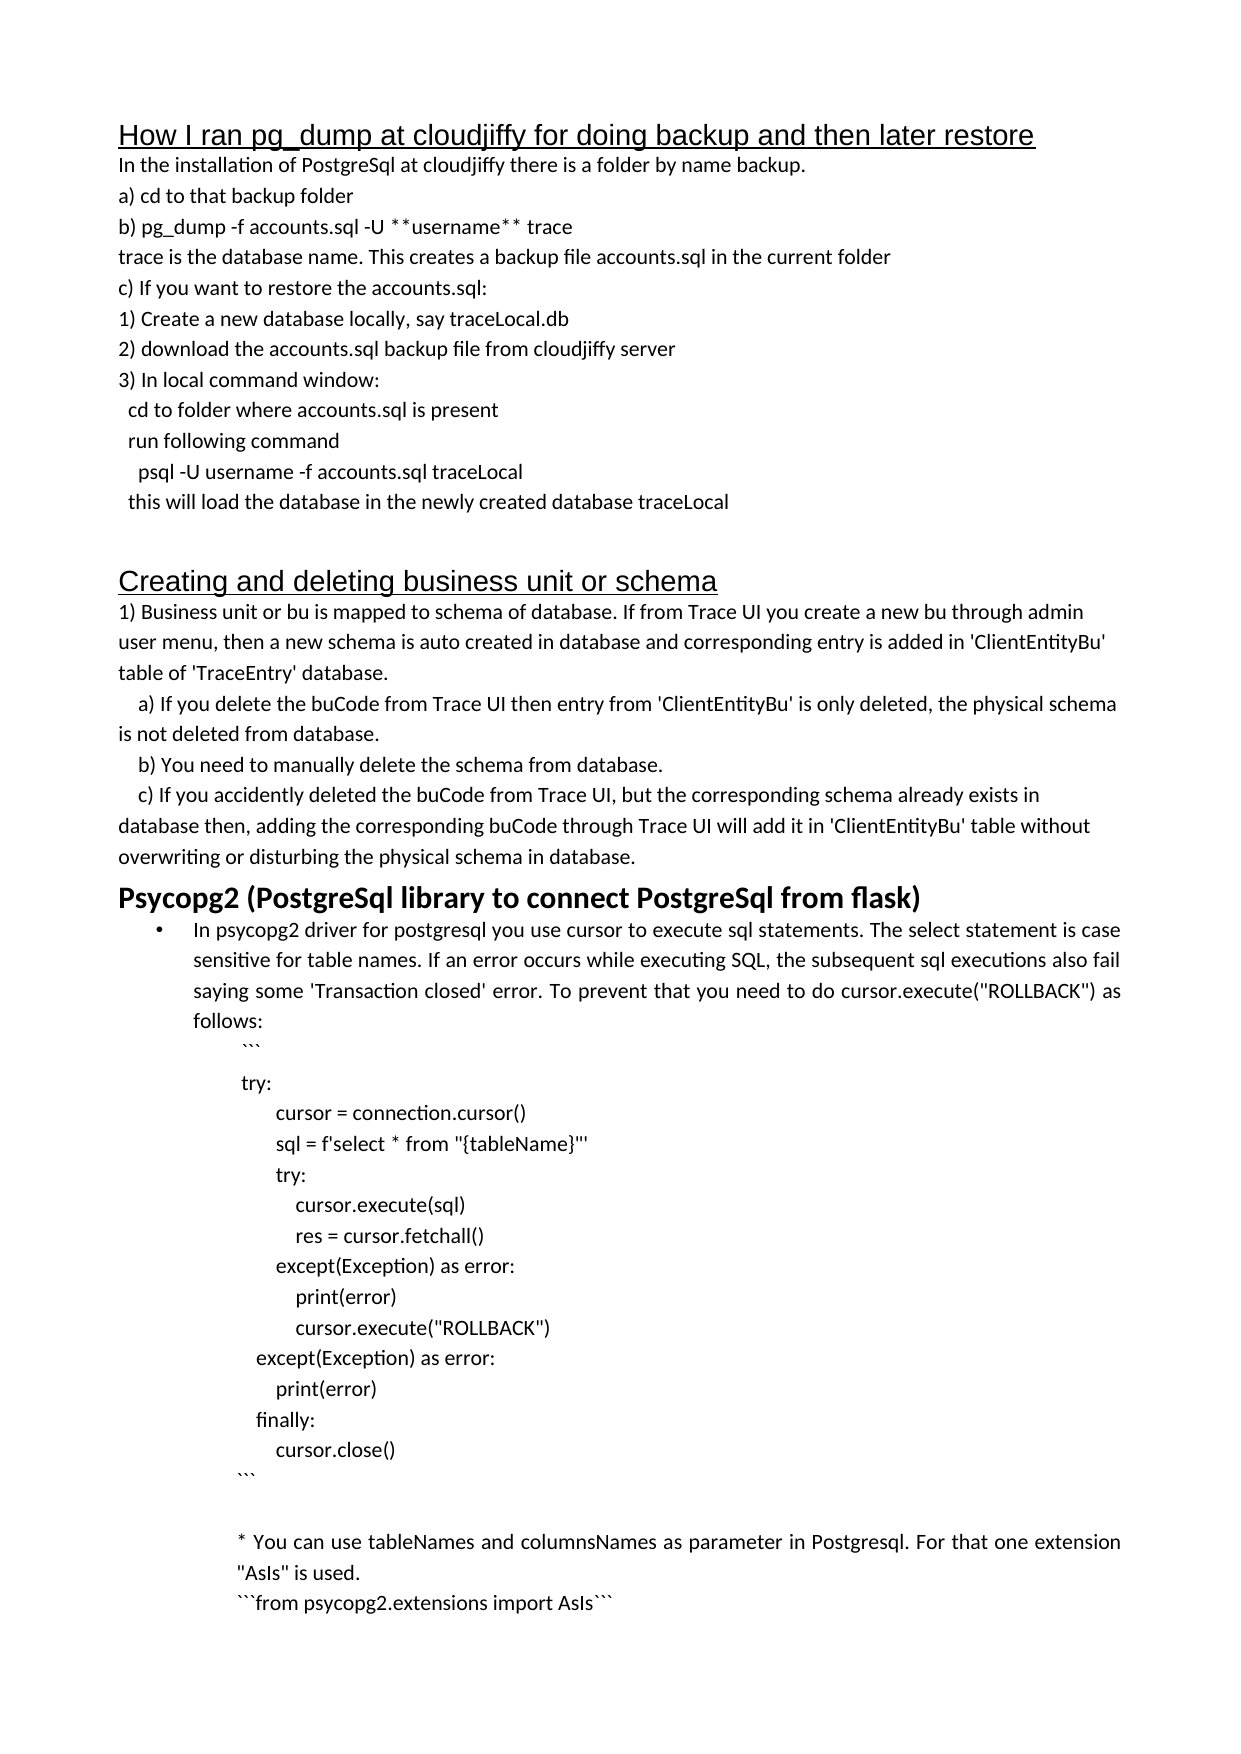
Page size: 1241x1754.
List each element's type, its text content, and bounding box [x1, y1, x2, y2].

text psql -U username -f accounts.sql traceLocal [118, 458, 1122, 484]
text res = cursor.fetchall() [236, 1222, 1122, 1249]
text a) cd to that backup folder [118, 182, 1122, 209]
subtitle How I ran pg_dump at cloudjiffy for doing backup and then later restore [118, 118, 1122, 152]
subtitle Creating and deleting business unit or schema [118, 564, 1122, 598]
text 2) download the accounts.sql backup file from cloudjiffy server [118, 335, 1122, 362]
text sql = f'select * from "{tableName}"' [236, 1130, 1122, 1157]
text print(error) [236, 1283, 1122, 1310]
text print(error) [236, 1375, 1122, 1402]
text In the installation of PostgreSql at cloudjiffy there is a folder by name backup. [118, 152, 1122, 178]
text ```from psycopg2.extensions import AsIs``` [236, 1589, 1122, 1616]
text c) If you accidently deleted the buCode from Trace UI, but the corresponding schema already exists in database then, adding the corresponding buCode through Trace UI will add it in 'ClientEntityBu' table without overwriting or disturbing the physical schema in database. [118, 782, 1122, 869]
text cursor.close() [236, 1436, 1122, 1463]
text this will load the database in the newly created database traceLocal [118, 488, 1122, 515]
text c) If you want to restore the accounts.sql: [118, 274, 1122, 301]
text try: [236, 1161, 1122, 1187]
text ``` [236, 1467, 1122, 1494]
text b) pg_dump -f accounts.sql -U **username** trace [118, 213, 1122, 239]
text 3) In local command window: [118, 366, 1122, 393]
text 1) Create a new database locally, say traceLocal.db [118, 305, 1122, 331]
text b) You need to manually delete the schema from database. [118, 751, 1122, 778]
subtitle Psycopg2 (PostgreSql library to connect PostgreSql from flask) [118, 878, 1122, 916]
text cd to folder where accounts.sql is present [118, 397, 1122, 423]
text try: [236, 1069, 1122, 1096]
text cursor = connection.cursor() [236, 1099, 1122, 1126]
text trace is the database name. This creates a backup file accounts.sql in the current folder [118, 243, 1122, 270]
list In psycopg2 driver for postgresql you use cursor to execute sql statements. The select statement is case sensitive for table names. If an error occurs while executing SQL, the subsequent sql executions also fail saying some 'Transaction closed' error. To prevent that you need to do cursor.execute("ROLLBACK") as follows: [156, 916, 1122, 1034]
text a) If you delete the buCode from Trace UI then entry from 'ClientEntityBu' is only deleted, the physical schema is not deleted from database. [118, 690, 1122, 747]
text except(Exception) as error: [236, 1253, 1122, 1279]
text cursor.execute("ROLLBACK") [236, 1314, 1122, 1341]
text except(Exception) as error: [236, 1344, 1122, 1371]
text ``` [236, 1038, 1122, 1065]
text * You can use tableNames and columnsNames as parameter in Postgresql. For that one extension "AsIs" is used. [236, 1528, 1122, 1586]
text cursor.execute(sql) [236, 1191, 1122, 1218]
text run following command [118, 427, 1122, 454]
text finally: [236, 1406, 1122, 1432]
text 1) Business unit or bu is mapped to schema of database. If from Trace UI you create a new bu through admin user menu, then a new schema is auto created in database and corresponding entry is added in 'ClientEntityBu' table of 'TraceEntry' database. [118, 598, 1122, 686]
